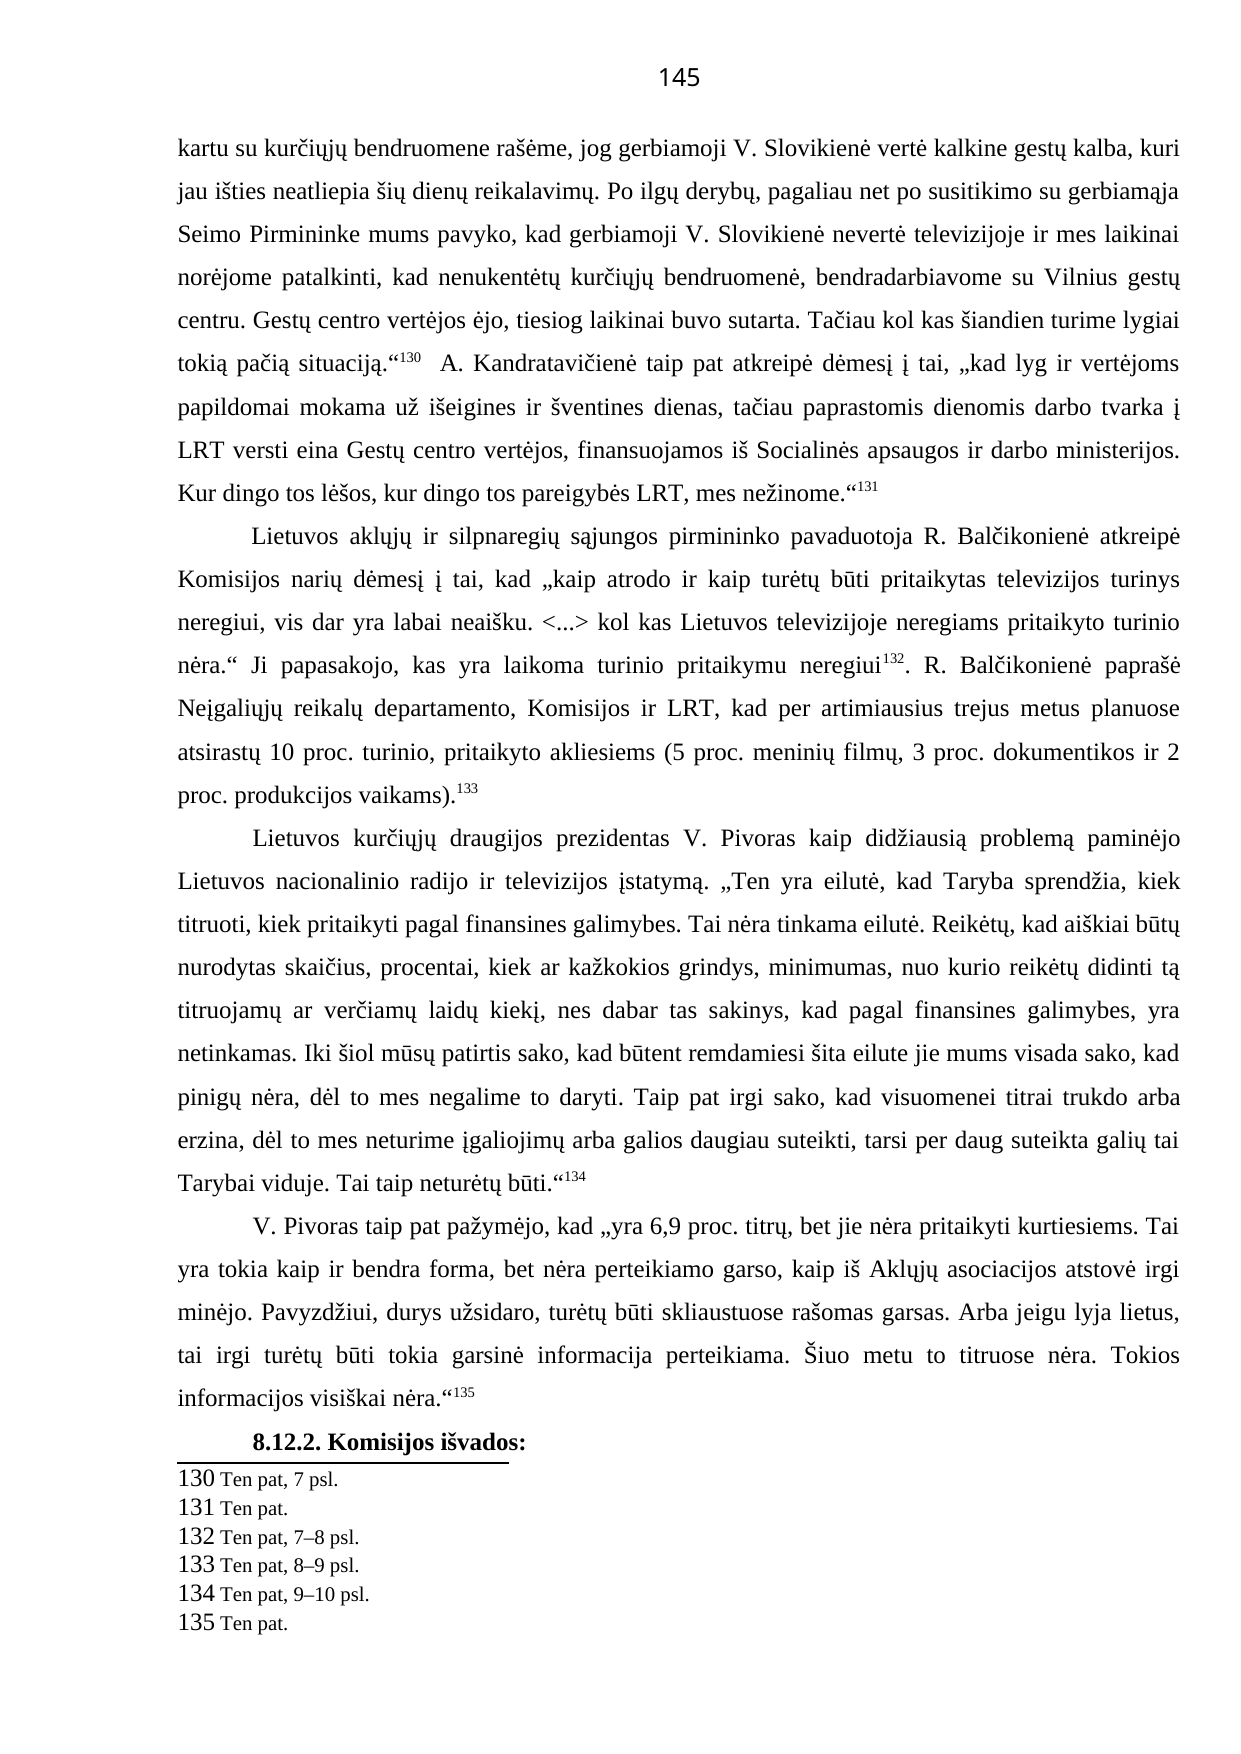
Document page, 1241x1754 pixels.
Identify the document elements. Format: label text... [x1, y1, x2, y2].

text Ten pat. [177, 1492, 1181, 1521]
text Ten pat, 8–9 psl. [177, 1549, 1181, 1578]
text Lietuvos kurčiųjų draugijos prezidentas V. Pivoras kaip didžiausią problemą paminėjo Lietuvos nacionalinio radijo ir televizijos įstatymą. „Ten yra eilutė, kad Taryba sprendžia, kiek titruoti, kiek pritaikyti pagal finansines galimybes. Tai nėra tinkama eilutė. Reikėtų, kad aiškiai būtų nurodytas skaičius, procentai, kiek ar kažkokios grindys, minimumas, nuo kurio reikėtų didinti tą titruojamų ar verčiamų laidų kiekį, nes dabar tas sakinys, kad pagal finansines galimybes, yra netinkamas. Iki šiol mūsų patirtis sako, kad būtent remdamiesi šita eilute jie mums visada sako, kad pinigų nėra, dėl to mes negalime to daryti. Taip pat irgi sako, kad visuomenei titrai trukdo arba erzina, dėl to mes neturime įgaliojimų arba galios daugiau suteikti, tarsi per daug suteikta galių tai Tarybai viduje. Tai taip neturėtų būti.“ [177, 823, 1181, 1197]
text V. Pivoras taip pat pažymėjo, kad „yra 6,9 proc. titrų, bet jie nėra pritaikyti kurtiesiems. Tai yra tokia kaip ir bendra forma, bet nėra perteikiamo garso, kaip iš Aklųjų asociacijos atstovė irgi minėjo. Pavyzdžiui, durys užsidaro, turėtų būti skliaustuose rašomas garsas. Arba jeigu lyja lietus, tai irgi turėtų būti tokia garsinė informacija perteikiama. Šiuo metu to titruose nėra. Tokios informacijos visiškai nėra.“ [177, 1211, 1181, 1412]
text 8.12.2. Komisijos išvados: [177, 1427, 1181, 1455]
text Ten pat, 7–8 psl. [177, 1521, 1181, 1549]
text Ten pat, 7 psl. [177, 1463, 1181, 1492]
text kartu su kurčiųjų bendruomene rašėme, jog gerbiamoji V. Slovikienė vertė kalkine gestų kalba, kuri jau išties neatliepia šių dienų reikalavimų. Po ilgų derybų, pagaliau net po susitikimo su gerbiamąja Seimo Pirmininke mums pavyko, kad gerbiamoji V. Slovikienė nevertė televizijoje ir mes laikinai norėjome patalkinti, kad nenukentėtų kurčiųjų bendruomenė, bendradarbiavome su Vilnius gestų centru. Gestų centro vertėjos ėjo, tiesiog laikinai buvo sutarta. Tačiau kol kas šiandien turime lygiai tokią pačią situaciją.“ A. Kandratavičienė taip pat atkreipė dėmesį į tai, „kad lyg ir vertėjoms papildomai mokama už išeigines ir šventines dienas, tačiau paprastomis dienomis darbo tvarka į LRT versti eina Gestų centro vertėjos, finansuojamos iš Socialinės apsaugos ir darbo ministerijos. Kur dingo tos lėšos, kur dingo tos pareigybės LRT, mes nežinome.“ [177, 133, 1181, 507]
text Ten pat, 9–10 psl. [177, 1578, 1181, 1607]
text Lietuvos aklųjų ir silpnaregių sąjungos pirmininko pavaduotoja R. Balčikonienė atkreipė Komisijos narių dėmesį į tai, kad „kaip atrodo ir kaip turėtų būti pritaikytas televizijos turinys neregiui, vis dar yra labai neaišku. <...> kol kas Lietuvos televizijoje neregiams pritaikyto turinio nėra.“ Ji papasakojo, kas yra laikoma turinio pritaikymu neregiui. R. Balčikonienė paprašė Neįgaliųjų reikalų departamento, Komisijos ir LRT, kad per artimiausius trejus metus planuose atsirastų 10 proc. turinio, pritaikyto akliesiems (5 proc. meninių filmų, 3 proc. dokumentikos ir 2 proc. produkcijos vaikams). [177, 521, 1181, 808]
text Ten pat. [177, 1607, 1181, 1636]
